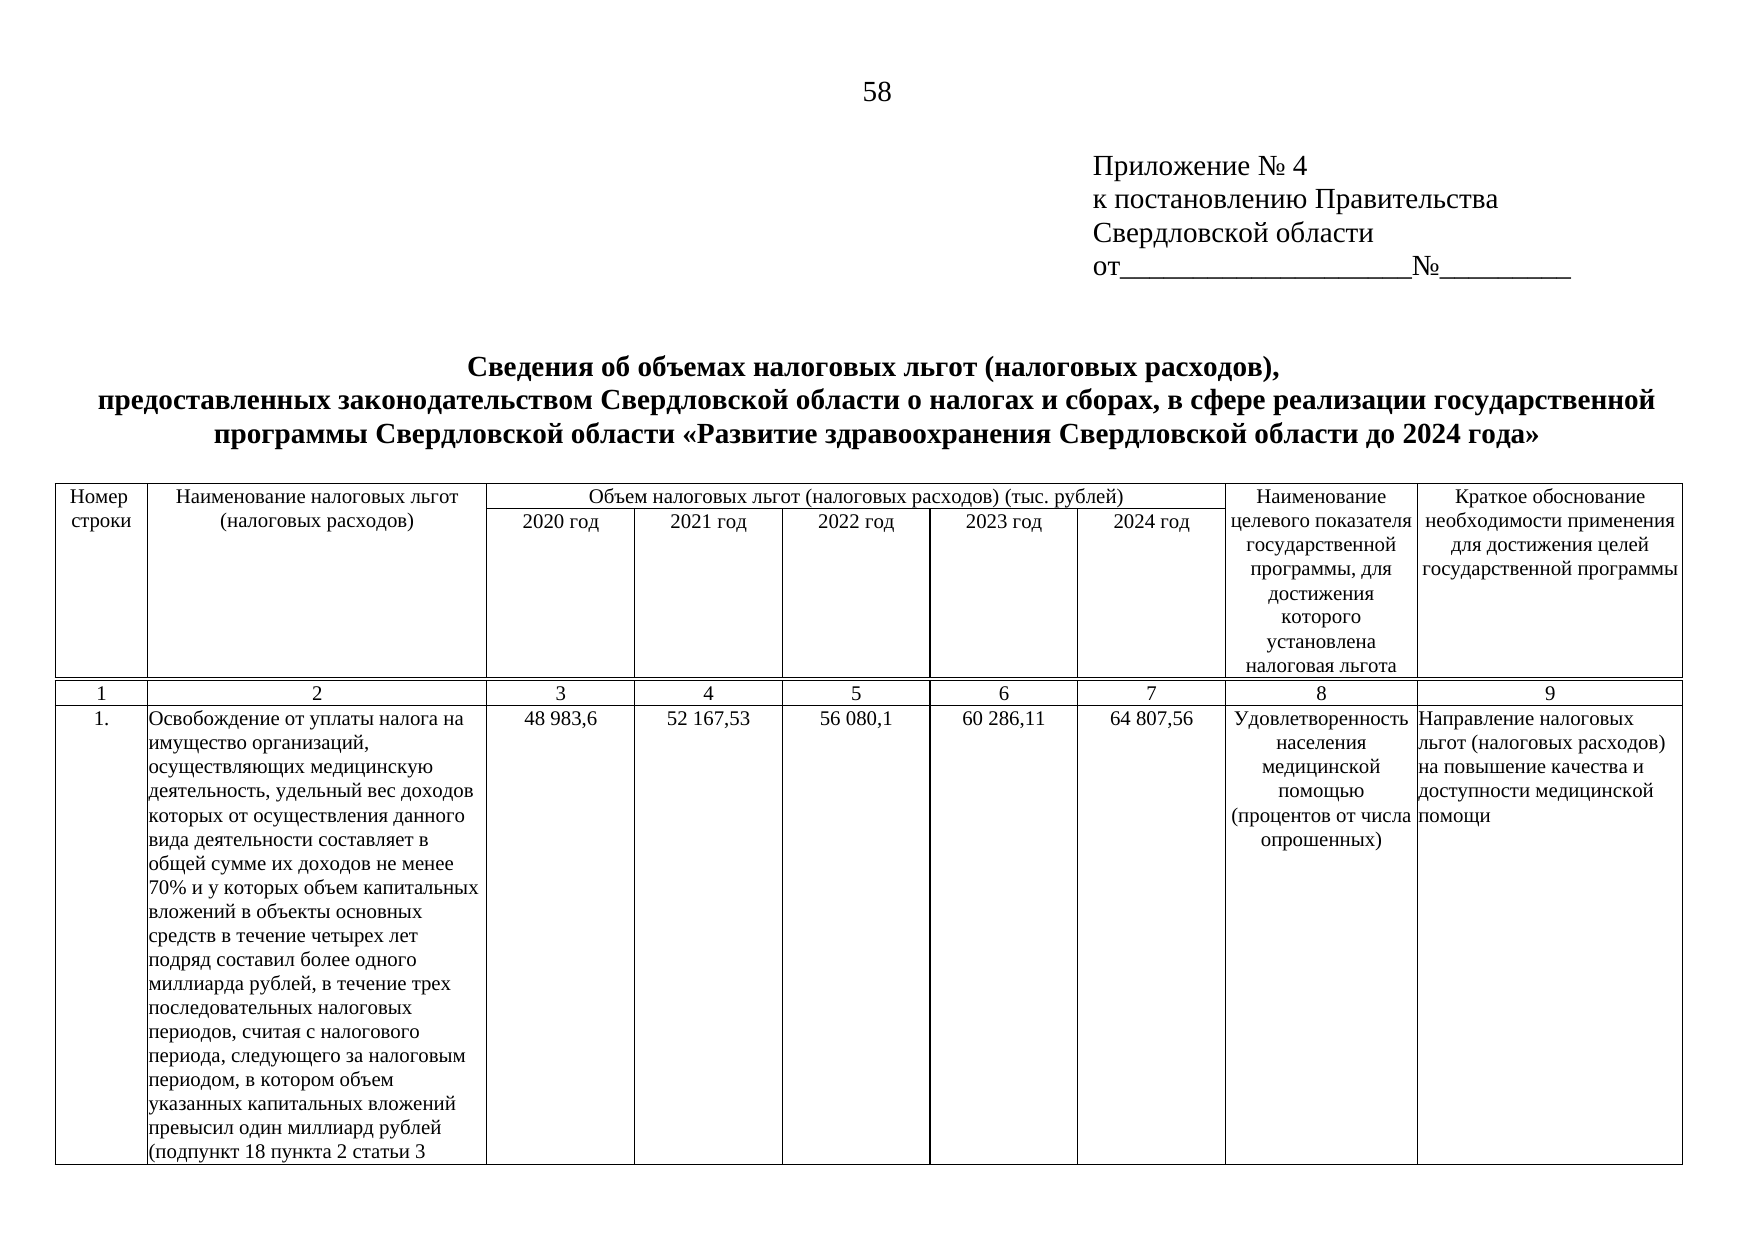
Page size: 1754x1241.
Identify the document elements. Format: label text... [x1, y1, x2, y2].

table_cell 2020 год [487, 509, 634, 677]
table_cell 60 286,11 [931, 706, 1077, 1163]
table_header 3 [487, 681, 634, 705]
text от____________________№_________ [1093, 248, 1695, 282]
table_cell Направление налоговых льгот (налоговых расходов) на повышение качества и доступности медицинской помощи [1418, 706, 1682, 1163]
text к постановлению Правительства Свердловской области [1093, 181, 1695, 248]
table_cell Освобождение от уплаты налога на имущество организаций, осуществляющих медицинскую деятельность, удельный вес доходов которых от осуществления данного вида деятельности составляет в общей сумме их доходов не менее 70% и у которых объем капитальных вложений в объекты основных средств в течение четырех лет подряд составил более одного миллиарда рублей, в течение трех последовательных налоговых периодов, считая с налогового периода, следующего за налоговым периодом, в котором объем указанных капитальных вложений превысил один миллиард рублей (подпункт 18 пункта 2 статьи 3 [148, 706, 486, 1163]
table_cell Удовлетворенность населения медицинской помощью (процентов от числа опрошенных) [1226, 706, 1417, 1163]
table_header Номер строки [56, 484, 147, 677]
table_header 4 [635, 681, 782, 705]
table_cell 1. [56, 706, 147, 1163]
table_header Наименование целевого показателя государственной программы, для достижения которого установлена налоговая льгота [1226, 484, 1417, 677]
table_header 7 [1078, 681, 1225, 705]
table_header Объем налоговых льгот (налоговых расходов) (тыс. рублей) [487, 484, 1225, 508]
table_header Краткое обоснование необходимости применения для достижения целей государственной программы [1418, 484, 1682, 677]
table_cell 64 807,56 [1078, 706, 1225, 1163]
table_header 8 [1226, 681, 1417, 705]
table_header 9 [1418, 681, 1682, 705]
table_header 2 [148, 681, 486, 705]
table_header 1 [56, 681, 147, 705]
table_cell 56 080,1 [783, 706, 929, 1163]
table_cell 52 167,53 [635, 706, 782, 1163]
table_cell 2023 год [931, 509, 1077, 677]
text Приложение № 4 [1093, 148, 1695, 181]
text предоставленных законодательством Свердловской области о налогах и сборах, в сфере реализации государственной программы Свердловской области «Развитие здравоохранения Свердловской области до 2024 года» [59, 382, 1695, 449]
table_header 5 [783, 681, 929, 705]
table_cell 2022 год [783, 509, 929, 677]
table_cell 2024 год [1078, 509, 1225, 677]
table_cell 48 983,6 [487, 706, 634, 1163]
table_header Наименование налоговых льгот (налоговых расходов) [148, 484, 486, 677]
text Сведения об объемах налоговых льгот (налоговых расходов), [59, 349, 1695, 382]
table_cell 2021 год [635, 509, 782, 677]
table_header 6 [931, 681, 1077, 705]
